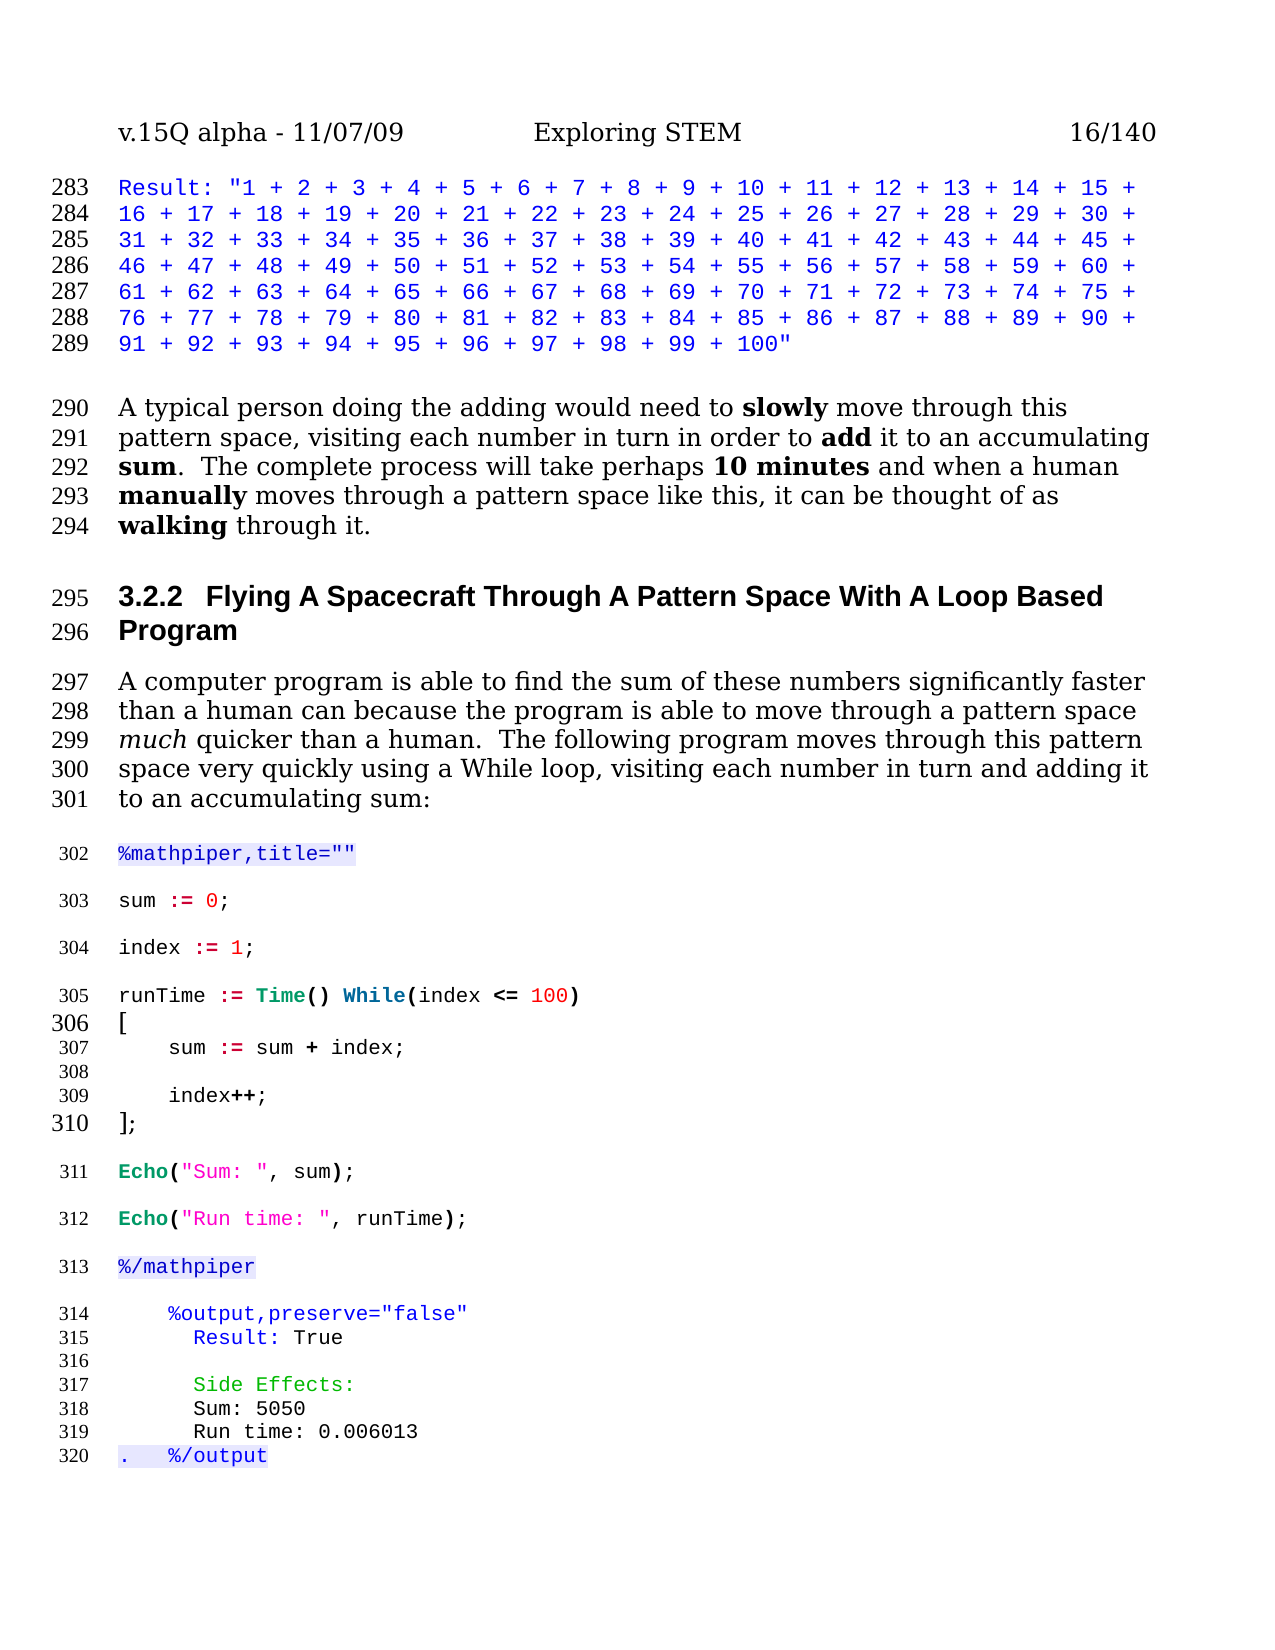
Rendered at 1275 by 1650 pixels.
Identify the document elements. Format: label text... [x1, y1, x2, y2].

text Result: True [118, 1327, 1157, 1350]
text runTime := Time() While(index <= 100) [118, 984, 1157, 1008]
text %output,preserve="false" [118, 1303, 1157, 1327]
text [ [118, 1008, 1157, 1037]
text index++; [118, 1085, 1157, 1108]
text Side Effects: [118, 1374, 1157, 1398]
text . %/output [118, 1445, 1157, 1468]
text Run time: 0.006013 [118, 1421, 1157, 1445]
text Sum: 5050 [118, 1398, 1157, 1421]
text sum := sum + index; [118, 1037, 1157, 1061]
text A computer program is able to find the sum of these numbers significantly faster than a human can because the program is able to move through a pattern space much quicker than a human. The following program moves through this pattern space very quickly using a While loop, visiting each number in turn and adding it to an accumulating sum: [118, 667, 1157, 813]
text %/mathpiper [118, 1256, 1157, 1279]
text Echo("Run time: ", runTime); [118, 1208, 1157, 1232]
subtitle Flying A Spacecraft Through A Pattern Space With A Loop Based Program [118, 579, 1157, 646]
text Echo("Sum: ", sum); [118, 1161, 1157, 1185]
text sum := 0; [118, 890, 1157, 914]
text Result: "1 + 2 + 3 + 4 + 5 + 6 + 7 + 8 + 9 + 10 + 11 + 12 + 13 + 14 + 15 + 16 + 17 + 18 + 19 + 20 + 21 + 22 + 23 + 24 + 25 + 26 + 27 + 28 + 29 + 30 + 31 + 32 + 33 + 34 + 35 + 36 + 37 + 38 + 39 + 40 + 41 + 42 + 43 + 44 + 45 + 46 + 47 + 48 + 49 + 50 + 51 + 52 + 53 + 54 + 55 + 56 + 57 + 58 + 59 + 60 + 61 + 62 + 63 + 64 + 65 + 66 + 67 + 68 + 69 + 70 + 71 + 72 + 73 + 74 + 75 + 76 + 77 + 78 + 79 + 80 + 81 + 82 + 83 + 84 + 85 + 86 + 87 + 88 + 89 + 90 + 91 + 92 + 93 + 94 + 95 + 96 + 97 + 98 + 99 + 100" [118, 177, 1157, 358]
text A typical person doing the adding would need to slowly move through this pattern space, visiting each number in turn in order to add it to an accumulating sum. The complete process will take perhaps 10 minutes and when a human manually moves through a pattern space like this, it can be thought of as walking through it. [118, 393, 1157, 540]
text index := 1; [118, 937, 1157, 961]
text %mathpiper,title="" [118, 843, 1157, 866]
text ]; [118, 1108, 1157, 1137]
